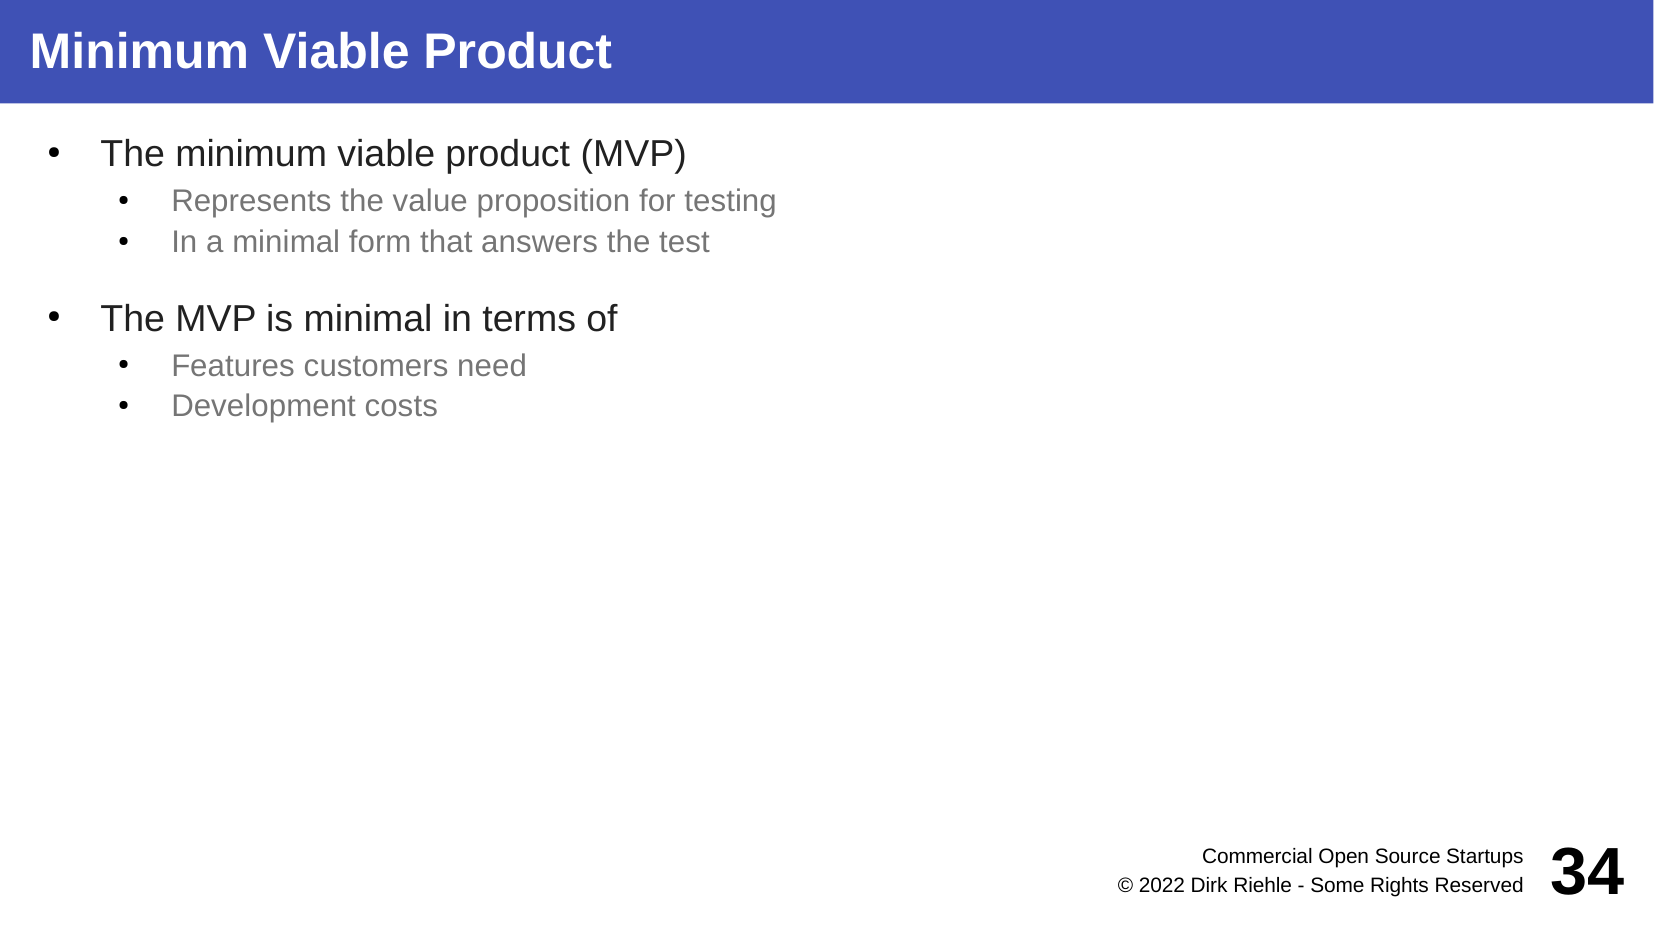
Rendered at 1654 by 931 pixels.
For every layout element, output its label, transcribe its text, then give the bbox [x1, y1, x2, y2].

list The minimum viable product (MVP) Represents the value proposition for testing In a minimal form that answers the test The MVP is minimal in terms of Features customers need Development costs [29, 132, 1625, 813]
title Minimum Viable Product [0, 0, 1654, 104]
